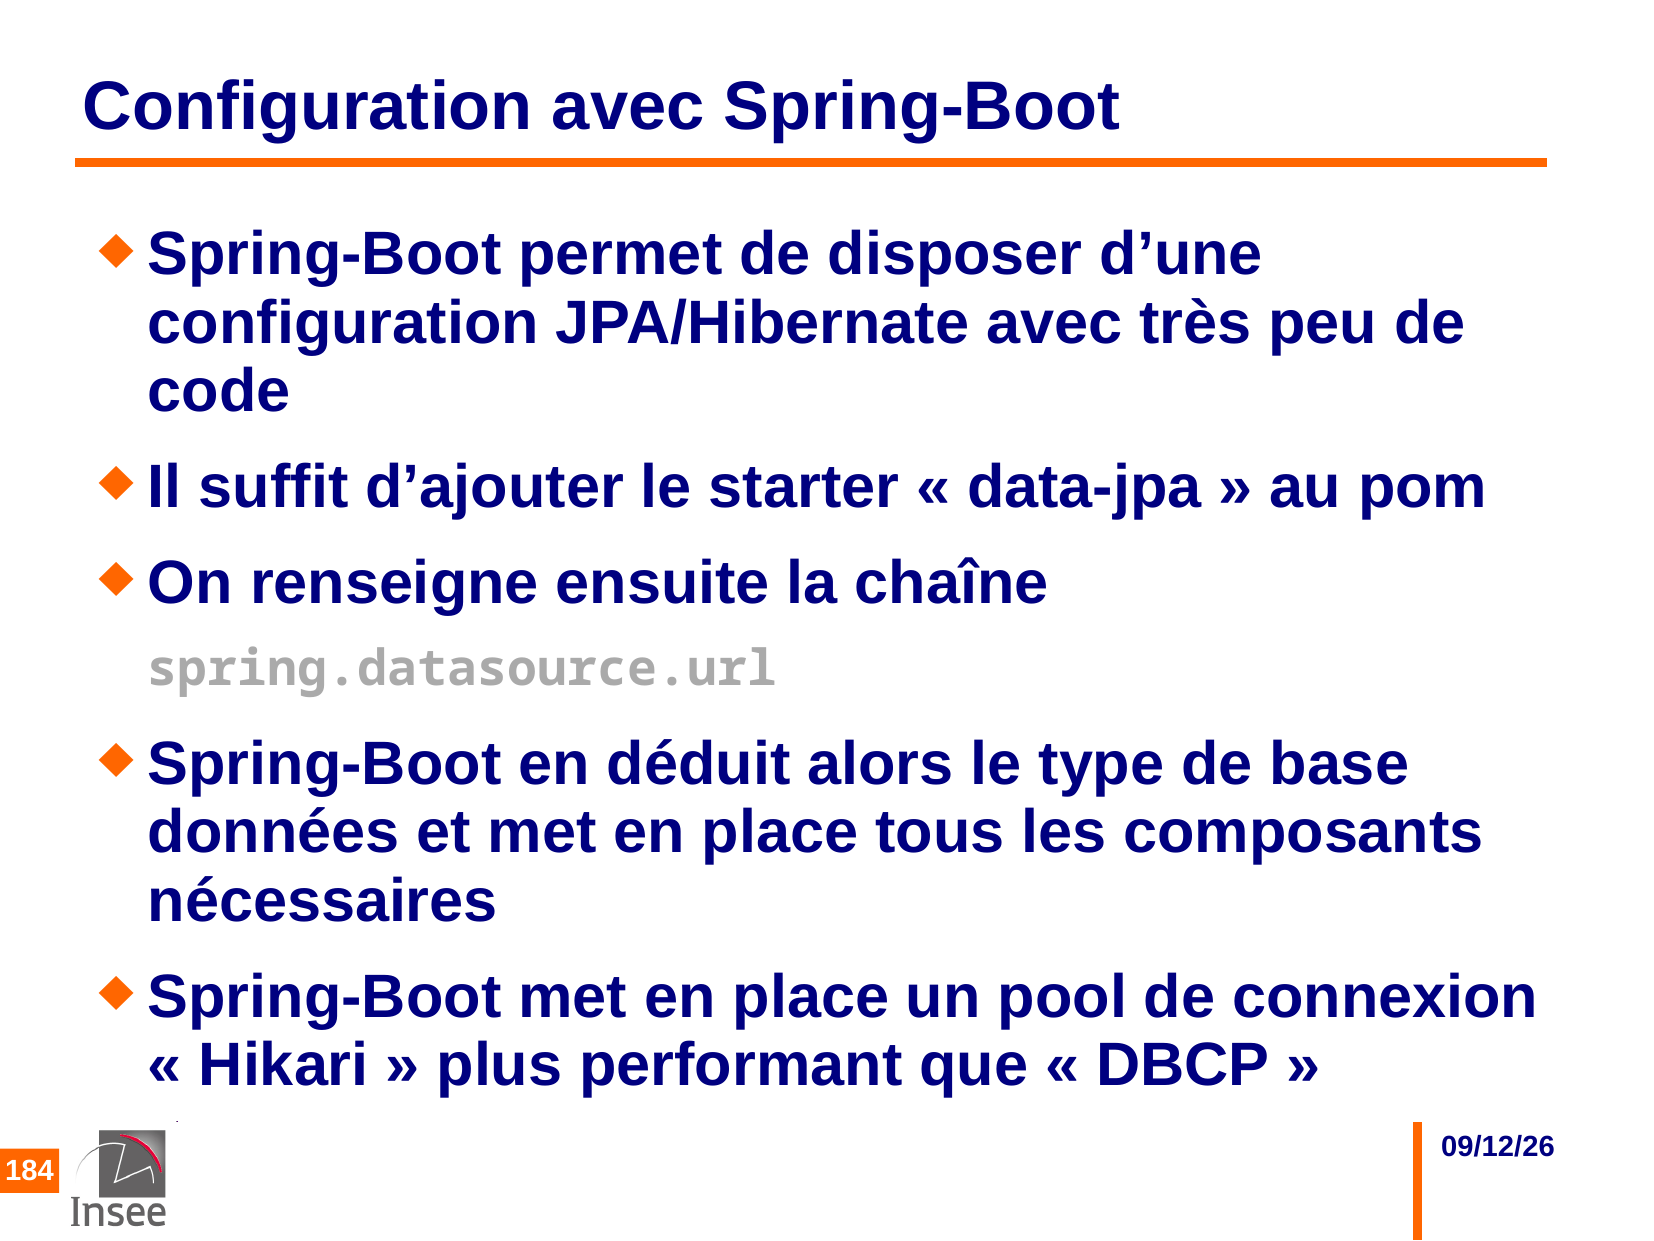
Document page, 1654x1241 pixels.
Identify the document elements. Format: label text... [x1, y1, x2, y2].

title Configuration avec Spring-Boot [82, 49, 1619, 163]
picture [62, 1121, 178, 1241]
list Spring-Boot permet de disposer d’une configuration JPA/Hibernate avec très peu de code Il suffit d’ajouter le starter « data-jpa » au pom On renseigne ensuite la chaîne spring.datasource.url Spring-Boot en déduit alors le type de base données et met en place tous les composants nécessaires Spring-Boot met en place un pool de connexion « Hikari » plus performant que « DBCP » [82, 219, 1571, 1111]
